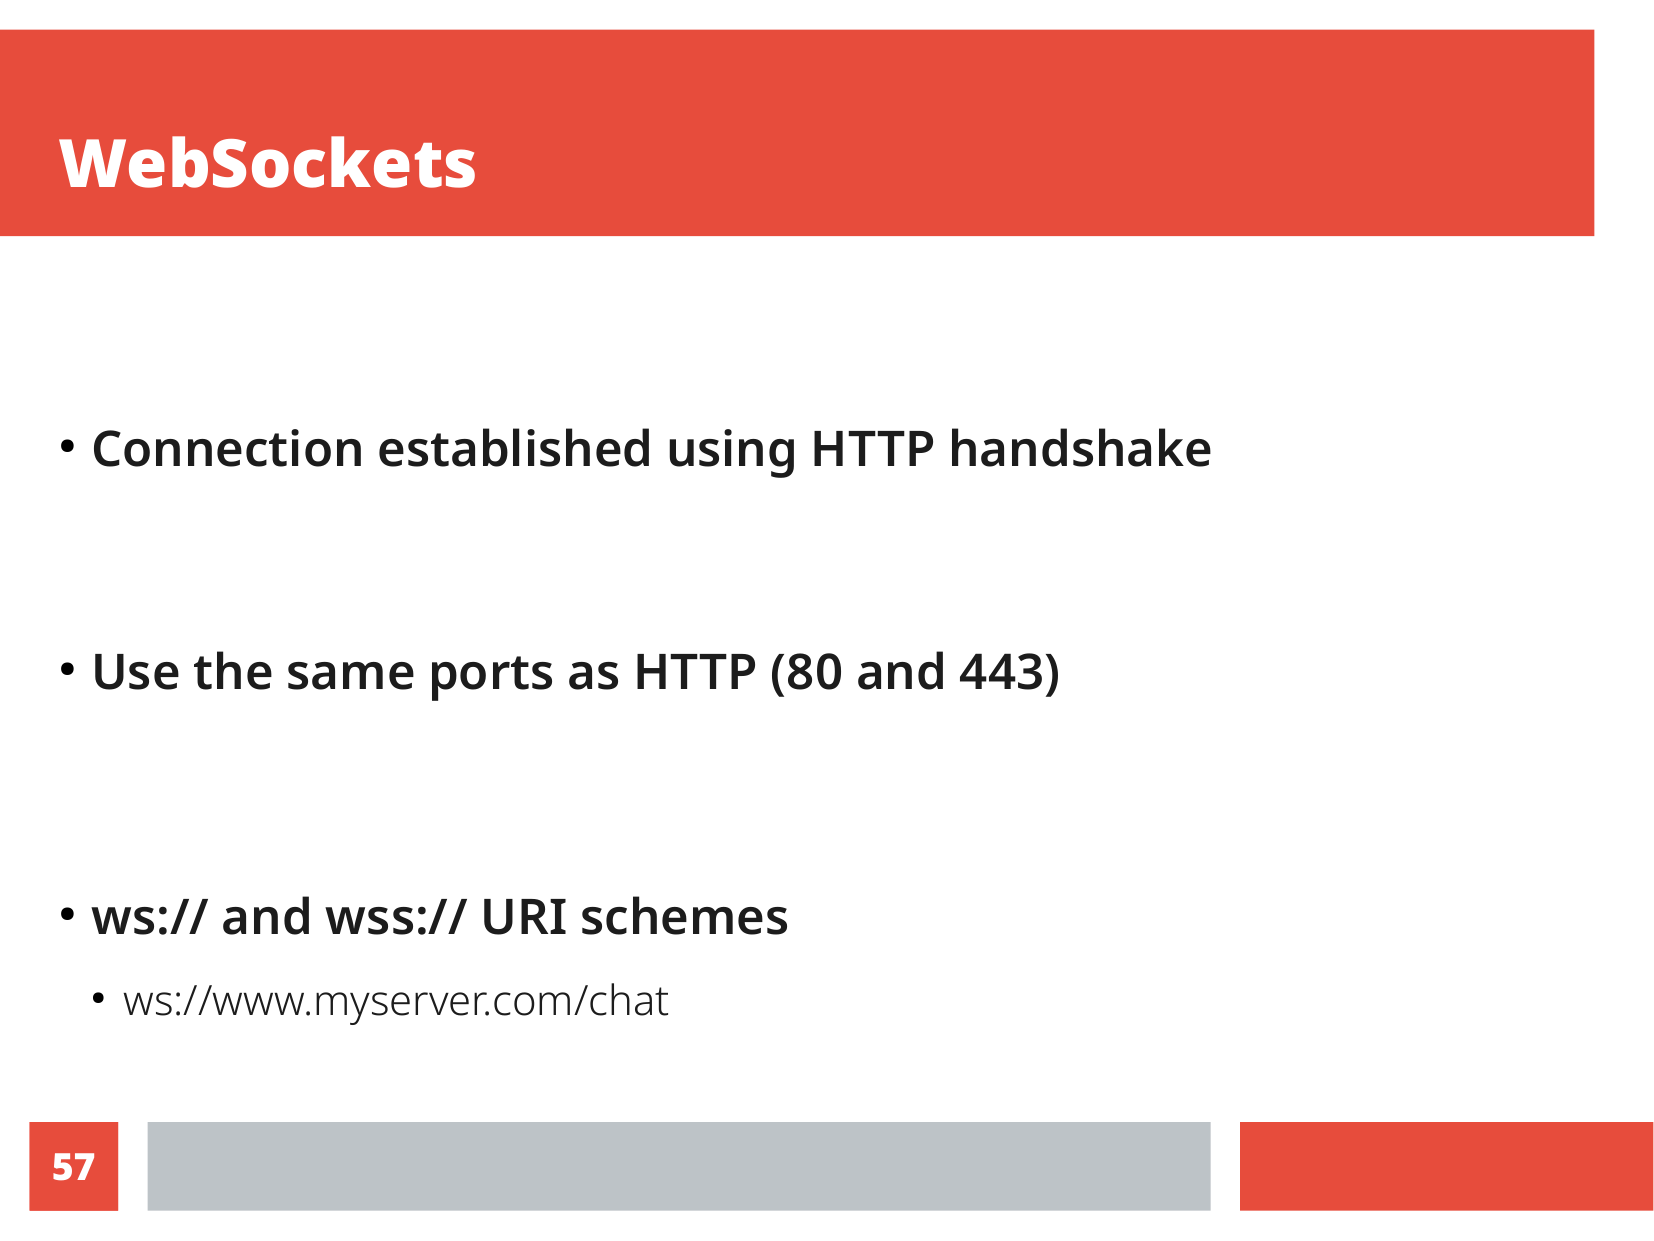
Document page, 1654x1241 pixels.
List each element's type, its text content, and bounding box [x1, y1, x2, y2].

title WebSockets [59, 59, 1595, 207]
list Connection established using HTTP handshake Use the same ports as HTTP (80 and 443) ws:// and wss:// URI schemes ws://www.myserver.com/chat [59, 324, 1565, 1087]
